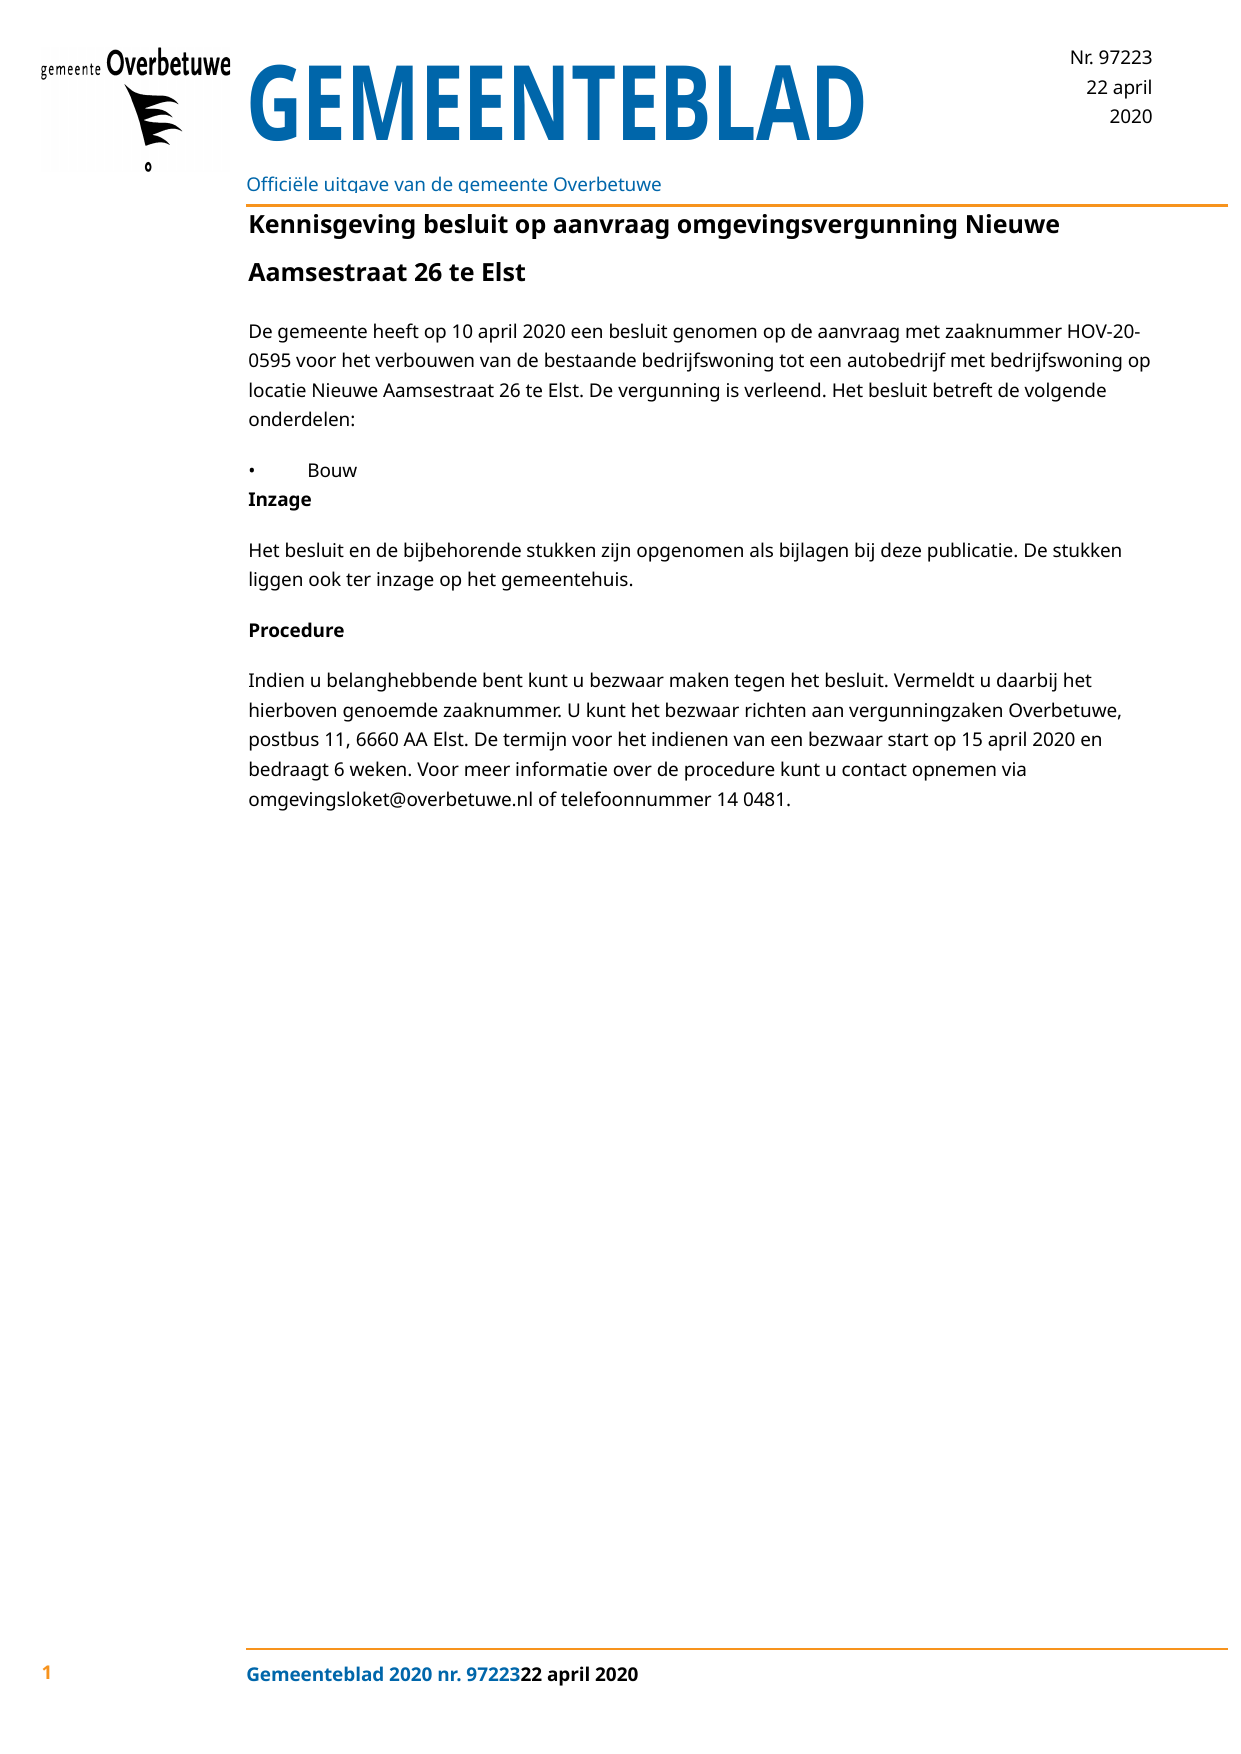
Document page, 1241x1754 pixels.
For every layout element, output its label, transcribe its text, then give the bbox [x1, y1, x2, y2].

text Procedure [248, 617, 1152, 643]
picture [41, 47, 231, 172]
list Bouw [248, 457, 1152, 483]
text Indien u belanghebbende bent kunt u bezwaar maken tegen het besluit. Vermeldt u daarbij het hierboven genoemde zaaknummer. U kunt het bezwaar richten aan vergunningzaken Overbetuwe, postbus 11, 6660 AA Elst. De termijn voor het indienen van een bezwaar start op 15 april 2020 en bedraagt 6 weken. Voor meer informatie over de procedure kunt u contact opnemen via omgevingsloket@overbetuwe.nl of telefoonnummer 14 0481. [248, 667, 1152, 812]
text Inzage [248, 487, 1152, 512]
text De gemeente heeft op 10 april 2020 een besluit genomen op de aanvraag met zaaknummer HOV-20-0595 voor het verbouwen van de bestaande bedrijfswoning tot een autobedrijf met bedrijfswoning op locatie Nieuwe Aamsestraat 26 te Elst. De vergunning is verleend. Het besluit betreft de volgende onderdelen: [248, 318, 1152, 432]
text Het besluit en de bijbehorende stukken zijn opgenomen als bijlagen bij deze publicatie. De stukken liggen ook ter inzage op het gemeentehuis. [248, 537, 1152, 592]
text Kennisgeving besluit op aanvraag omgevingsvergunning Nieuwe Aamsestraat 26 te Elst [248, 207, 1152, 288]
